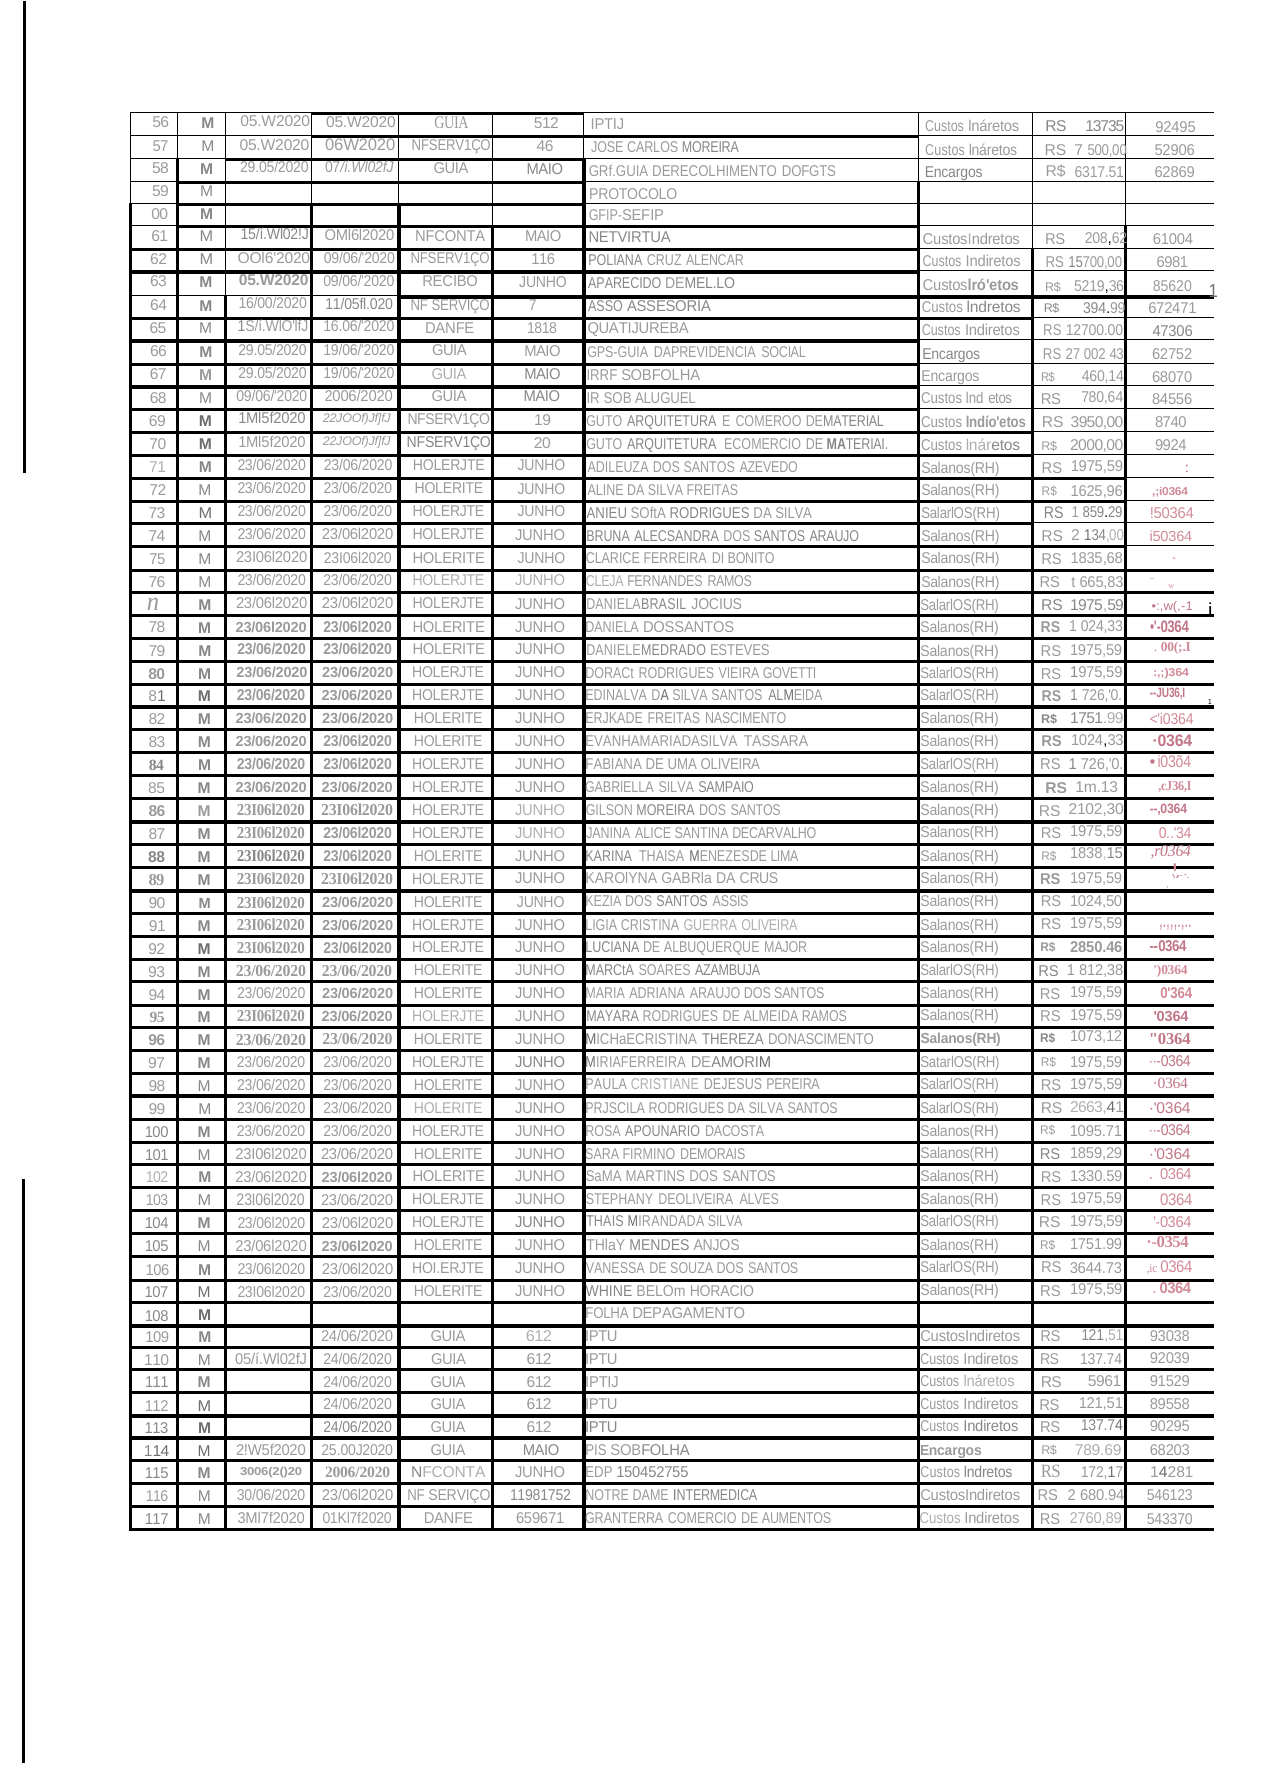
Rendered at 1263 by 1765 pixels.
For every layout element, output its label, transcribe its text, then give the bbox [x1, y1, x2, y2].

table_cell GUIA [401, 1394, 491, 1414]
table_cell n [132, 594, 176, 614]
table_cell HOLERJTE [401, 1121, 491, 1141]
table_cell Salanos(RH) [920, 1282, 1031, 1301]
table_cell "0364 [1127, 1029, 1214, 1049]
table_cell 23/06/2020 [313, 572, 397, 591]
table_cell ASSO ASSESORIA [586, 299, 917, 317]
table_cell 23/06/2020 [313, 1189, 397, 1209]
table_cell HOLERITE [401, 640, 491, 660]
table_cell EDP 150452755 [586, 1462, 917, 1482]
table_cell 23/06/2020 [227, 777, 310, 797]
table_cell 29.05/2020 [226, 161, 311, 181]
table_cell JUNHO [494, 1144, 582, 1163]
table_cell 23/06/2020 [313, 961, 397, 980]
table_cell M [179, 1166, 224, 1186]
table_cell 23/06l2020 [313, 594, 397, 614]
table_cell [313, 1304, 397, 1324]
table_cell BRUNA ALECSANDRA DOS SANTOS ARAUJO [586, 525, 917, 545]
table_cell [227, 1394, 310, 1414]
table_cell RS 2 680.94 [1034, 1485, 1124, 1505]
table_cell 75 [132, 548, 176, 568]
table_cell M [179, 1052, 224, 1072]
table_cell 23I06l2020 [313, 548, 397, 568]
table_cell 24/06/2020 [313, 1394, 397, 1414]
table_cell HOLERJTE [401, 800, 491, 820]
table_cell ,.,,,.,.. [1127, 915, 1214, 935]
table_cell ,r0364 [1127, 846, 1214, 866]
table_cell M [179, 548, 224, 568]
table_cell 23/06/2020 [227, 1121, 310, 1141]
table_cell SalarlOS(RH) [920, 1258, 1031, 1279]
table_cell RS 1859,29 [1034, 1144, 1124, 1163]
table_cell M [179, 251, 225, 270]
table_cell 94 [132, 983, 176, 1003]
table_cell [1126, 182, 1214, 203]
table_cell 109 [132, 1328, 176, 1346]
table_cell HOLERITE [401, 1166, 491, 1186]
table_cell M [179, 206, 225, 225]
table_cell Salanos(RH) [920, 709, 1031, 728]
table_cell POLIANA CRUZ ALENCAR [586, 251, 917, 270]
table_cell 106 [132, 1258, 176, 1279]
table_cell 23/06/2020 [313, 480, 397, 500]
table_cell Salanos(RH) [920, 480, 1031, 500]
table_cell Salanos(RH) [920, 1029, 1031, 1049]
table_cell 23/06l2020 [313, 1258, 397, 1279]
table_cell [920, 204, 1032, 225]
table_cell 68 [132, 389, 176, 407]
table_cell HOLERITE [401, 983, 491, 1003]
table_cell Custos Indiretos [920, 1418, 1031, 1436]
table_cell Salanos(RH) [920, 731, 1031, 751]
table_cell SalarlOS(RH) [920, 1075, 1031, 1094]
table_cell M [179, 777, 224, 797]
table_cell M [179, 824, 224, 843]
table_cell 64 [132, 296, 176, 317]
table_cell DANFE [401, 320, 491, 339]
table_cell 65 [132, 320, 176, 339]
table_cell JUNHO [494, 594, 582, 614]
table_cell 23/06/2020 [227, 983, 310, 1003]
table_cell 97 [132, 1052, 176, 1072]
table_cell '0364 [1127, 1007, 1214, 1026]
table_cell --JU36,I 1 [1127, 686, 1214, 705]
table_cell HOLERITE [401, 846, 491, 866]
table_cell Salanos(RH) [920, 640, 1031, 660]
table_cell RS 1975,59 [1034, 1189, 1124, 1209]
table_cell 96 [132, 1029, 176, 1049]
table_cell RS 1024,50 [1034, 893, 1124, 912]
table_cell KAROlYNA GABRla DA CRUS [586, 869, 917, 889]
table_cell 0364 [1127, 1189, 1214, 1209]
table_cell M [179, 640, 224, 660]
table_cell [1033, 182, 1125, 203]
table_cell 23/06/2020 [227, 640, 310, 660]
table_cell M [179, 961, 224, 980]
table_cell 59 [131, 182, 176, 203]
table_cell MICHaECRISTINA THEREZA DONASCIMENTO [586, 1029, 917, 1049]
table_cell 1S/í.WlO'lfJ [227, 320, 310, 339]
table_cell 86 [132, 800, 176, 820]
table_cell Custos lnáretos [920, 1371, 1031, 1391]
table_cell HOLERITE [401, 1235, 491, 1255]
table_cell [1033, 204, 1125, 225]
table_cell HOLERJTE [401, 754, 491, 773]
table_cell KARINA THAISA MENEZESDE LIMA [586, 846, 917, 866]
table_cell M [178, 136, 225, 158]
table_cell 68203 [1127, 1440, 1214, 1459]
table_cell JUNHO [494, 961, 582, 980]
table_cell NOTRE DAME INTERMEDICA [586, 1485, 917, 1505]
table_cell 72 [132, 480, 176, 500]
table_cell 23/06/2020 [313, 983, 397, 1003]
table_cell 2!W5f2020 [227, 1440, 310, 1459]
table_cell [226, 184, 311, 203]
table_cell CLEJA FERNANDES RAMOS [586, 572, 917, 591]
table_cell IPTU [586, 1394, 917, 1414]
table_cell 73 [132, 503, 176, 522]
table_cell 87 [132, 824, 176, 843]
table_cell GRf.GUIA DERECOLHIMENTO DOFGTS [586, 159, 918, 181]
table_cell M [179, 800, 224, 820]
table_cell M [179, 938, 224, 957]
table_cell Salanos(RH) [920, 1235, 1031, 1255]
table_cell 23/06/2020 [227, 1029, 310, 1049]
table_cell THAIS MIRANDADA SILVA [586, 1212, 917, 1232]
table_cell 23/06l2020 [313, 824, 397, 843]
table_cell M [179, 686, 224, 705]
table_cell HOLERJTE [401, 777, 491, 797]
table_cell 92039 [1127, 1349, 1214, 1368]
table_cell SalarlOS(RH) [920, 1098, 1031, 1118]
table_cell ·0364 [1127, 731, 1214, 751]
table_cell Salanos(RH) [920, 572, 1031, 591]
table_cell ,cJ36,I [1127, 777, 1214, 797]
table_cell HOLERITE [401, 731, 491, 751]
table_cell SalarlOS(RH) [920, 961, 1031, 980]
table_cell 88 [132, 846, 176, 866]
table_cell M [179, 184, 225, 203]
table_cell HOLERJTE [401, 457, 491, 477]
table_cell Custos lndretos [920, 299, 1031, 317]
table_cell 8740 [1127, 409, 1214, 431]
table_cell JUNHO [494, 1235, 582, 1255]
table_cell 3Ml7f2020 [227, 1508, 310, 1528]
table_cell 115 [132, 1462, 176, 1482]
table_cell OOl6'2020 [226, 251, 310, 270]
table_cell R$ 1838,15 [1034, 846, 1124, 866]
table_cell 19/06/'2020 [313, 343, 397, 363]
table_cell 23/06/2020 [227, 1075, 310, 1094]
table_cell 61004 [1127, 226, 1214, 248]
table_cell WHINE BELOm HORACIO [586, 1282, 917, 1301]
table_cell HOLERITE [401, 1144, 491, 1163]
table_cell RS 15700,00 [1034, 249, 1124, 270]
table_cell GUTO ARQUITETURA ECOMERCIO DE MATERIAI. [586, 434, 917, 453]
table_cell Salanos(RH) [920, 1007, 1031, 1026]
table_cell [312, 184, 398, 203]
table_cell 105 [132, 1235, 176, 1255]
table_cell DANIELEMEDRADO ESTEVES [586, 640, 917, 660]
table_cell HOLERJTE [401, 1052, 491, 1072]
table_cell R$ 2850.46 [1034, 938, 1124, 957]
table_cell M [179, 525, 224, 545]
table_cell R$ 5219,36 [1034, 271, 1124, 295]
table_cell JUNHO [494, 800, 582, 820]
table_cell 23/06l2020 [313, 846, 397, 866]
table_cell SalarlOS(RH) [920, 1212, 1031, 1232]
table_cell RS 121,51 [1034, 1394, 1124, 1414]
table_cell 23/06/2020 [313, 1052, 397, 1072]
table_cell 11981752 [494, 1485, 582, 1505]
table_cell 23/06l2020 [313, 754, 397, 773]
table_cell M [179, 1508, 224, 1528]
table_cell HOLERJTE [401, 1212, 491, 1232]
table_cell SalarlOS(RH) [920, 686, 1031, 705]
table_cell 24/06/2020 [313, 1349, 397, 1368]
table_cell 95 [132, 1007, 176, 1026]
table_cell JUNHO [494, 869, 582, 889]
table_cell : [1127, 455, 1214, 477]
table_cell Custos lndretos [920, 1462, 1031, 1482]
table_cell RS 2102,30 [1034, 800, 1124, 820]
table_cell 23/06/2020 [227, 686, 310, 705]
table_cell [493, 184, 582, 203]
table_cell DANIELABRASIL JOCIUS [586, 594, 917, 614]
table_cell M [179, 389, 224, 407]
table_cell 23/06l2020 [313, 1212, 397, 1232]
table_cell NFCONTA [401, 228, 491, 248]
table_header M [178, 113, 225, 135]
table_cell [227, 1328, 310, 1346]
table_header 512 [493, 115, 583, 135]
table_cell 23/06l2020 [313, 731, 397, 751]
table_cell Salanos(RH) [920, 548, 1031, 568]
table_cell 23I06l2020 [227, 915, 310, 935]
table_cell THlaY MENDES ANJOS [586, 1235, 917, 1255]
table_cell M [179, 1189, 224, 1209]
table_cell 23/06/2020 [313, 777, 397, 797]
table_cell JUNHO [494, 1258, 582, 1279]
table_cell NFSERV1ÇO [401, 251, 491, 270]
table_cell RS 1 812,38 [1034, 961, 1124, 980]
table_cell 29.05/2020 [227, 366, 310, 385]
table_cell Encargos [920, 364, 1031, 385]
table_cell 84556 [1127, 386, 1214, 407]
table_cell MAIO [494, 343, 582, 363]
table_cell 23/06/2020 [227, 480, 310, 500]
table_cell 66 [132, 343, 176, 363]
table_cell [313, 206, 397, 225]
table_cell 16.06/'2020 [313, 320, 397, 339]
table_cell JUNHO [494, 617, 582, 637]
table_cell ')0364 [1127, 961, 1214, 980]
table_cell 2006/2020 [313, 389, 397, 407]
table_cell M [179, 411, 224, 431]
table_cell 23/06l2020 [227, 1166, 310, 1186]
table_cell M [179, 869, 224, 889]
table_cell \r'. , ' [1127, 869, 1214, 889]
table_cell RS 780,64 [1034, 386, 1124, 407]
table_cell JUNHO [494, 983, 582, 1003]
table_cell Custos Indiretos [920, 320, 1031, 339]
table_cell 0..'34 [1127, 824, 1214, 843]
table_cell 23/06/2020 [313, 709, 397, 728]
table_cell i50364 [1127, 523, 1214, 545]
table_cell M [179, 480, 224, 500]
table_header IPTIJ [584, 113, 918, 135]
table_cell ALINE DA SILVA FREITAS [586, 480, 917, 500]
table_cell R$ 2000,00 [1034, 432, 1124, 453]
table_cell 76 [132, 572, 176, 591]
table_cell M [179, 1121, 224, 1141]
table_cell 52906 [1126, 136, 1214, 158]
table_cell 74 [132, 525, 176, 545]
table_cell JUNHO [494, 1029, 582, 1049]
table_cell RS 27 002 43 [1034, 340, 1124, 363]
table_cell RS 3644.73 [1034, 1258, 1124, 1279]
table_cell Salanos(RH) [920, 617, 1031, 637]
table_cell R$ 1095.71 [1034, 1121, 1124, 1141]
table_cell ,ic 0364 [1127, 1258, 1214, 1279]
table_cell GUIA [401, 1328, 491, 1346]
table_cell R$ 1751.99 [1034, 709, 1124, 728]
table_cell APARECIDO DEMEL.LO [586, 274, 917, 295]
table_cell M [179, 893, 224, 912]
table_cell 23I06l2020 [227, 1189, 310, 1209]
table_cell RECIBO [401, 274, 491, 295]
table_cell ,;i0364 [1127, 478, 1214, 500]
table_cell R$ 1625,96 [1034, 480, 1124, 500]
table_cell [227, 1371, 310, 1391]
table_cell ·'0364 [1127, 1144, 1214, 1163]
table_cell RS 1975,59 [1034, 1007, 1124, 1026]
table_cell 22JOOf)Jf]fJ [313, 411, 397, 431]
table_cell R$ 789.69 [1034, 1440, 1124, 1459]
table_cell RS 137.74 [1034, 1349, 1124, 1368]
table_cell M [179, 366, 224, 385]
table_cell 23/06l2020 [313, 1235, 397, 1255]
table_cell SaMA MARTINS DOS SANTOS [586, 1166, 917, 1186]
table_cell 23/06l2020 [227, 1258, 310, 1279]
table_cell RS 1m.13 [1034, 777, 1124, 797]
table_cell RS 1975,59 [1034, 915, 1124, 935]
table_cell •'-0364 [1127, 617, 1214, 637]
table_cell MAYARA RODRIGUES DE ALMEIDA RAMOS [586, 1007, 917, 1026]
table_cell M [179, 503, 224, 522]
table_cell 16/00/2020 [227, 296, 310, 317]
table_cell 23/06l2020 [227, 617, 310, 637]
table_cell 80 [132, 663, 176, 683]
table_cell HOLERJTE [401, 663, 491, 683]
table_cell R$ 394.99 [1034, 299, 1124, 317]
table_cell 23/06/2020 [227, 1098, 310, 1118]
table_cell HOI.ERJTE [401, 1258, 491, 1279]
table_cell M [179, 1462, 224, 1482]
table_cell GUIA [401, 1371, 491, 1391]
table_cell PROTOCOLO [586, 182, 917, 203]
table_cell 15/í.Wl02!J [226, 228, 310, 248]
table_cell . 0364 [1127, 1282, 1214, 1301]
table_cell HOLERITE [401, 1075, 491, 1094]
table_cell [399, 184, 492, 203]
table_cell DORACt RODRIGUES VIEIRA GOVETTI [586, 663, 917, 683]
table_cell RS 1835,68 [1034, 548, 1124, 568]
table_cell 546123 [1127, 1485, 1214, 1505]
table_cell 24/06/2020 [313, 1328, 397, 1346]
table_cell M [179, 617, 224, 637]
table_cell M [179, 1029, 224, 1049]
table_cell RS 121,51 [1034, 1328, 1124, 1346]
table_cell ROSA APOUNARIO DACOSTA [586, 1121, 917, 1141]
table_cell IPTIJ [586, 1371, 917, 1391]
table_cell 3006(2()20 [227, 1462, 310, 1482]
table_cell R$ 1975,59 [1034, 1052, 1124, 1072]
table_cell Salanos(RH) [920, 869, 1031, 889]
table_cell 23/06/2020 [227, 961, 310, 980]
table_cell Custos Indiretos [920, 1394, 1031, 1414]
table_cell STEPHANY DEOLIVEIRA ALVES [586, 1189, 917, 1209]
table_cell GUIA [401, 1349, 491, 1368]
table_cell JUNHO [494, 1166, 582, 1186]
table_cell 58 [131, 159, 176, 181]
table_cell 69 [132, 411, 176, 431]
table_cell RS 1 024,33 [1034, 617, 1124, 637]
table_cell M [179, 1235, 224, 1255]
table_cell RS 137.74 [1034, 1418, 1124, 1436]
table_cell RS 5961 [1034, 1371, 1124, 1391]
table_cell RS 1975,59 [1034, 869, 1124, 889]
table_cell 23/06l2020 [313, 938, 397, 957]
table_cell IPTU [586, 1328, 917, 1346]
table_cell M [179, 343, 224, 363]
table_cell M [179, 1075, 224, 1094]
table_cell 23/06/2020 [227, 457, 310, 477]
table_cell [920, 1304, 1031, 1324]
table_cell [226, 206, 310, 225]
table_cell 1Ml5f2020 [227, 411, 310, 431]
table_cell EVANHAMARIADASILVA TASSARA [586, 731, 917, 751]
table_cell ANIEU SOftA RODRIGUES DA SILVA [586, 503, 917, 522]
table_cell GFIP-SEFIP [586, 204, 917, 225]
table_cell JUNHO [494, 457, 582, 477]
table_cell 67 [132, 366, 176, 385]
table_cell HOLERJTE [401, 686, 491, 705]
table_cell RS 1975,59 [1034, 1212, 1124, 1232]
table_cell 85620 1 [1127, 271, 1214, 295]
table_cell RS 1975,59 [1034, 594, 1124, 614]
table_cell RS t 665,83 [1034, 572, 1124, 591]
table_cell Salanos(RH) [920, 457, 1031, 477]
table_cell 111 [132, 1371, 176, 1391]
table_cell PRJSCILA RODRIGUES DA SILVA SANTOS [586, 1098, 917, 1118]
table_cell 14281 [1127, 1462, 1214, 1482]
table_cell RS 1975,59 [1034, 640, 1124, 660]
table_cell 09/06/'2020 [227, 389, 310, 407]
table_cell RS 1 726,'0. [1034, 686, 1124, 705]
table_cell JOSE CARLOS MOREIRA [584, 138, 918, 158]
table_cell 25.00J2020 [313, 1440, 397, 1459]
table_cell i03õ4 [1127, 754, 1214, 773]
table_cell [401, 1304, 491, 1324]
table_cell 81 [132, 686, 176, 705]
table_cell 09/06/'2020 [313, 251, 397, 270]
table_cell 05/í.Wl02fJ [227, 1349, 310, 1368]
table_cell 108 [132, 1304, 176, 1324]
table_cell 23I06l2020 [227, 1282, 310, 1301]
table_cell JUNHO [494, 1075, 582, 1094]
table_cell JUNHO [494, 686, 582, 705]
table_cell JUNHO [494, 938, 582, 957]
table_cell VANESSA DE SOUZA DOS SANTOS [586, 1258, 917, 1279]
table_cell 91529 [1127, 1371, 1214, 1391]
table_cell 9924 [1127, 432, 1214, 453]
table_cell 89 [132, 869, 176, 889]
table_cell 23/06/2020 [313, 457, 397, 477]
table_cell 19/06/'2020 [313, 366, 397, 385]
table_cell M [179, 457, 224, 477]
table_cell 23I06l2020 [227, 548, 310, 568]
table_cell GABRlELLA SILVA SAMPAIO [586, 777, 917, 797]
table_cell HOLERITE [401, 1098, 491, 1118]
table_cell 91 [132, 915, 176, 935]
table_cell LIGIA CRISTINA GUERRA OLIVEIRA [586, 915, 917, 935]
table_cell 102 [132, 1166, 176, 1186]
table_cell 23I06l2020 [227, 893, 310, 912]
table_cell 23/06/2020 [227, 525, 310, 545]
table_cell MARCtA SOARES AZAMBUJA [586, 961, 917, 980]
table_cell Encargos [920, 1440, 1031, 1459]
table_cell CLARICE FERREIRA DI BONITO [586, 548, 917, 568]
table_cell NFCONTA [401, 1462, 491, 1482]
table_cell SalarlOS(RH) [920, 754, 1031, 773]
table_cell MAIO [493, 161, 582, 181]
table_cell JUNHO [494, 503, 582, 522]
table_cell M [179, 1394, 224, 1414]
table_cell 23/06/2020 [313, 686, 397, 705]
table_cell Custos lnd etos [920, 386, 1031, 407]
table_cell 23I06l2020 [313, 869, 397, 889]
table_cell JUNHO [494, 480, 582, 500]
table_cell 23/06l2020 [313, 1166, 397, 1186]
table_cell [920, 182, 1032, 203]
table_cell JUNHO [494, 754, 582, 773]
table_cell 63 [132, 274, 176, 295]
table_cell CustosIndiretos [920, 1328, 1031, 1346]
table_cell 46 [493, 138, 583, 158]
table_cell Salanos(RH) [920, 1189, 1031, 1209]
table_cell RS 2760,89 [1034, 1508, 1124, 1528]
table_cell CustosIndretos [920, 226, 1032, 248]
table_cell RS 12700.00 [1034, 318, 1124, 339]
table_cell NF SERVIÇO [401, 1485, 491, 1505]
table_cell JUNHO [494, 525, 582, 545]
table_cell 612 [494, 1328, 582, 1346]
table_cell MAIO [494, 228, 582, 248]
table_header 56 [131, 113, 177, 135]
table_cell 23/06/2020 [313, 1007, 397, 1026]
table_cell HOLERJTE [401, 1007, 491, 1026]
table_cell NETVIRTUA [586, 228, 917, 248]
table_cell JUNHO [494, 640, 582, 660]
table_cell 23/06l2020 [227, 594, 310, 614]
table_cell MAIO [494, 1440, 582, 1459]
table_cell 23/06/2020 [313, 915, 397, 935]
table_cell GUIA [401, 1440, 491, 1459]
table_cell JUNHO [494, 1052, 582, 1072]
table_cell M [179, 1144, 224, 1163]
table_cell RS 1975,59 [1034, 1282, 1124, 1301]
table_cell 29.05/2020 [227, 343, 310, 363]
table_cell 23/06/2020 [313, 893, 397, 912]
table_cell NFSERV1ÇO [399, 138, 492, 158]
table_cell M [179, 1282, 224, 1301]
table_cell 23/06/2020 [313, 663, 397, 683]
table_cell RS 1975,59 [1034, 663, 1124, 683]
table_cell M [179, 1349, 224, 1368]
table_cell 23I06l2020 [227, 938, 310, 957]
table_cell --,0364 [1127, 800, 1214, 820]
table_cell Custos Indiretos [920, 1508, 1031, 1528]
table_cell M [179, 296, 224, 317]
table_cell 20 [494, 434, 582, 453]
table_cell HOLERITE [401, 617, 491, 637]
table_cell 612 [494, 1349, 582, 1368]
table_cell HOLERITE [401, 1282, 491, 1301]
table_cell M [179, 1098, 224, 1118]
table_cell 93038 [1127, 1328, 1214, 1346]
table_cell :,;)364 [1127, 663, 1214, 683]
table_cell 23/06l2020 [313, 617, 397, 637]
table_cell HOLERITE [401, 548, 491, 568]
table_cell Salanos(RH) [920, 1144, 1031, 1163]
table_cell HOLERITE [401, 709, 491, 728]
table_cell Salanos(RH) [920, 846, 1031, 866]
table_cell DANFE [401, 1508, 491, 1528]
table_cell 23/06/2020 [313, 1029, 397, 1049]
table_cell DANIELA DOSSANTOS [586, 617, 917, 637]
table_cell JUNHO [494, 1462, 582, 1482]
table_cell JUNHO [494, 1189, 582, 1209]
table_cell 23/06l2020 [313, 1485, 397, 1505]
table_cell HOLERJTE [401, 915, 491, 935]
table_cell [227, 1304, 310, 1324]
table_cell 100 [132, 1121, 176, 1141]
table_cell 6981 [1127, 249, 1214, 270]
table_cell 117 [132, 1508, 176, 1528]
table_cell Salanos(RH) [920, 915, 1031, 935]
table_cell 113 [132, 1418, 176, 1436]
table_cell Salanos(RH) [920, 893, 1031, 912]
table_cell HOLERITE [401, 961, 491, 980]
table_cell ·'0364 [1127, 1098, 1214, 1118]
table_cell 01Kl7f2020 [313, 1508, 397, 1528]
table_cell M [179, 709, 224, 728]
table_cell JUNHO [494, 709, 582, 728]
table_cell NFSERV1ÇO [401, 434, 491, 453]
table_header GUIA [399, 115, 492, 135]
table_cell MAIO [494, 366, 582, 385]
table_header 92495 [1126, 113, 1214, 135]
table_cell M [179, 274, 225, 295]
table_cell 23/06l2020 [227, 1212, 310, 1232]
table_cell RS 1024,33 [1034, 731, 1124, 751]
table_cell 68070 [1127, 364, 1214, 385]
table_cell 612 [494, 1394, 582, 1414]
table_cell 23/06/2020 [227, 731, 310, 751]
table_cell Salanos(RH) [920, 800, 1031, 820]
table_cell 23I06l2020 [227, 869, 310, 889]
table_cell Salanos(RH) [920, 777, 1031, 797]
table_cell R$ 1073,12 [1034, 1029, 1124, 1049]
table_cell 2006/2020 [313, 1462, 397, 1482]
table_cell Custoslró'etos [920, 271, 1031, 295]
table_cell PAULA CRISTIANE DEJESUS PEREIRA [586, 1075, 917, 1094]
table_cell ··-0364 [1127, 1052, 1214, 1072]
table_cell Salanos(RH) [920, 1121, 1031, 1141]
table_cell RS 1975,59 [1034, 983, 1124, 1003]
table_cell JUNHO [494, 824, 582, 843]
table_cell M [179, 731, 224, 751]
table_cell MIRIAFERREIRA DEAMORIM [586, 1052, 917, 1072]
table_cell 112 [132, 1394, 176, 1414]
table_cell 101 [132, 1144, 176, 1163]
table_cell HOLERITE [401, 1029, 491, 1049]
table_cell RS 7 500,00 [1033, 136, 1125, 158]
table_cell M [179, 434, 224, 453]
table_cell RS 1 726,'0. [1034, 754, 1124, 773]
table_cell 30/06/2020 [227, 1485, 310, 1505]
table_cell RS 208,62 [1033, 226, 1124, 248]
table_cell PIS SOBFOLHA [586, 1440, 917, 1459]
table_cell 84 [132, 754, 176, 773]
table_cell GPS-GUIA DAPREVIDENCIA SOCIAL [586, 343, 917, 363]
table_cell GUTO ARQUITETURA E COMEROO DEMATERIAL [586, 411, 917, 431]
table_cell 114 [132, 1440, 176, 1459]
table_cell OMl6l2020 [313, 228, 397, 248]
table_cell 00 [132, 204, 176, 225]
table_header RS 13735 [1033, 113, 1125, 135]
table_cell GUIA [401, 389, 491, 407]
table_cell JUNHO [494, 893, 582, 912]
table_cell 23/06/2020 [227, 754, 310, 773]
table_cell M [179, 594, 224, 614]
table_cell 23/06l2020 [227, 1235, 310, 1255]
table_cell HOLERITE [401, 480, 491, 500]
table_cell 23/06/2020 [313, 1121, 397, 1141]
table_cell M [179, 915, 224, 935]
table_cell IPTU [586, 1418, 917, 1436]
table_cell 23/06/2020 [313, 1075, 397, 1094]
table_cell EDINALVA DA SILVA SANTOS ALMEIDA [586, 686, 917, 705]
table_cell 89558 [1127, 1394, 1214, 1414]
table_cell 23/06/2020 [313, 1282, 397, 1301]
table_cell RS 1330.59 [1034, 1166, 1124, 1186]
table_cell M [179, 1212, 224, 1232]
table_cell M [179, 1418, 224, 1436]
table_cell . 00(;.I [1127, 640, 1214, 660]
table_cell R$ 6317.51 [1033, 159, 1125, 181]
table_cell 99 [132, 1098, 176, 1118]
table_cell •:,w(,-1 i [1127, 594, 1214, 614]
table_cell 23I06l2020 [227, 1007, 310, 1026]
table_cell '-0364 [1127, 1212, 1214, 1232]
table_cell M [179, 1485, 224, 1505]
table_cell 104 [132, 1212, 176, 1232]
table_cell HOLERJTE [401, 824, 491, 843]
table_header 05.W2020 [312, 115, 398, 135]
table_cell 47306 [1127, 318, 1214, 339]
table_cell Custos Indiretos [920, 249, 1031, 270]
table_cell R$ 1751.99 [1034, 1235, 1124, 1255]
table_cell HOLERJTE [401, 938, 491, 957]
table_cell " [1127, 546, 1214, 568]
table_cell 82 [132, 709, 176, 728]
table_cell 107 [132, 1282, 176, 1301]
table_cell 659671 [494, 1508, 582, 1528]
table_cell 90295 [1127, 1418, 1214, 1436]
table_cell 1Ml5f2020 [227, 434, 310, 453]
table_cell M [179, 1258, 224, 1279]
table_cell 19 [494, 411, 582, 431]
table_cell 05.W2020 [226, 136, 311, 158]
table_cell HOLERJTE [401, 594, 491, 614]
table_cell R$ 460,14 [1034, 364, 1124, 385]
table_cell SalarlOS(RH) [920, 663, 1031, 683]
table_cell 23I06l2020 [227, 1144, 310, 1163]
table_header 05.W2020 [226, 113, 311, 135]
table_cell 7 [494, 299, 582, 317]
table_cell KEZIA DOS SANTOS ASSIS [586, 893, 917, 912]
table_cell 62869 [1126, 159, 1214, 181]
table_cell 09/06/'2020 [313, 274, 397, 295]
table_cell 79 [132, 640, 176, 660]
table_cell 23/06l2020 [313, 525, 397, 545]
table_cell M [179, 663, 224, 683]
table_cell 83 [132, 731, 176, 751]
table_cell 23/06/2020 [227, 1052, 310, 1072]
table_cell GILSON MOREIRA DOS SANTOS [586, 800, 917, 820]
table_cell JUNHO [494, 663, 582, 683]
table_cell M [179, 754, 224, 773]
table_cell Salanos(RH) [920, 938, 1031, 957]
table_cell JUNHO [494, 572, 582, 591]
table_cell Custos lnáretos [919, 136, 1032, 158]
table_cell GRANTERRA COMERCIO DE AUMENTOS [586, 1508, 917, 1528]
table_cell 23I06l2020 [227, 800, 310, 820]
table_cell --0364 [1127, 938, 1214, 957]
table_cell 116 [132, 1485, 176, 1505]
table_cell ·-0354 [1127, 1235, 1214, 1255]
table_cell SatarlOS(RH) [920, 1052, 1031, 1072]
table_cell 62752 [1127, 340, 1214, 363]
table_cell <'i0364 [1127, 709, 1214, 728]
table_cell [494, 1304, 582, 1324]
table_header Custos lnáretos [919, 113, 1032, 135]
table_cell NFSERV1ÇO [401, 411, 491, 431]
table_cell CustosIndiretos [920, 1485, 1031, 1505]
table_cell JANINA ALICE SANTINA DECARVALHO [586, 824, 917, 843]
table_cell RS 2663,41 [1034, 1098, 1124, 1118]
table_cell HOLERJTE [401, 525, 491, 545]
table_cell ERJKADE FREITAS NASCIMENTO [586, 709, 917, 728]
table_cell Custos lndío'etos [920, 409, 1031, 431]
table_cell M [179, 846, 224, 866]
table_cell 23I06l2020 [227, 846, 310, 866]
table_cell 1818 [494, 320, 582, 339]
table_cell 85 [132, 777, 176, 797]
table_cell M [179, 1304, 224, 1324]
table_cell M [179, 1371, 224, 1391]
table_cell [227, 1418, 310, 1436]
table_cell M [179, 159, 225, 181]
table_cell 110 [132, 1349, 176, 1368]
table_cell RS 172,17 [1034, 1462, 1124, 1482]
table_cell [1127, 893, 1214, 912]
table_cell MARIA ADRIANA ARAUJO DOS SANTOS [586, 983, 917, 1003]
table_cell 23/06/2020 [313, 1144, 397, 1163]
table_cell 98 [132, 1075, 176, 1094]
table_cell 22JOOf)Jf]fJ [313, 434, 397, 453]
table_cell M [179, 1007, 224, 1026]
table_cell JUNHO [494, 1212, 582, 1232]
table_cell LUCIANA DE ALBUQUERQUE MAJOR [586, 938, 917, 957]
table_cell RS 1975,59 [1034, 1075, 1124, 1094]
table_cell RS 1975,59 [1034, 824, 1124, 843]
table_cell IR SOB ALUGUEL [586, 389, 917, 407]
table_cell 23/06l2020 [313, 640, 397, 660]
table_cell FOLHA DEPAGAMENTO [586, 1304, 917, 1324]
table_cell 23/06/2020 [313, 1098, 397, 1118]
table_cell JUNHO [494, 846, 582, 866]
table_cell Salanos(RH) [920, 1166, 1031, 1186]
table_cell JUNHO [494, 1007, 582, 1026]
table_cell RS 2 134,00 [1034, 523, 1124, 545]
table_cell 23/06/2020 [227, 709, 310, 728]
table_cell NF SERVIÇO [401, 299, 491, 317]
table_cell JUNHO [494, 274, 582, 295]
table_cell JUNHO [494, 548, 582, 568]
table_cell 23I06l2020 [227, 824, 310, 843]
table_cell GUIA [399, 161, 492, 181]
table_cell RS 1 859.29 [1034, 503, 1124, 522]
table_cell FABIANA DE UMA OLIVEIRA [586, 754, 917, 773]
table_cell JUNHO [494, 1282, 582, 1301]
table_cell Encargos [920, 340, 1031, 363]
table_cell [493, 206, 582, 225]
table_cell 116 [494, 251, 582, 270]
table_cell 672471 [1127, 299, 1214, 317]
table_cell 06W2020 [312, 138, 398, 158]
table_cell 61 [132, 226, 176, 248]
table_cell 90 [132, 893, 176, 912]
table_cell HOLERJTE [401, 572, 491, 591]
table_cell 23/06/2020 [227, 503, 310, 522]
table_cell M [179, 1328, 224, 1346]
table_cell 93 [132, 961, 176, 980]
table_cell .. w [1127, 572, 1214, 591]
table_cell JUNHO [494, 915, 582, 935]
table_cell Salanos(RH) [920, 824, 1031, 843]
table_cell RS 3950,00 [1034, 409, 1124, 431]
table_cell M [179, 572, 224, 591]
table_cell HOLERJTE [401, 1189, 491, 1209]
table_cell 23I06l2020 [313, 800, 397, 820]
table_cell !50364 [1127, 501, 1214, 522]
table_cell QUATIJUREBA [586, 320, 917, 339]
table_cell JUNHO [494, 1098, 582, 1118]
table_cell 05.W2020 [226, 274, 310, 295]
table_cell 71 [132, 457, 176, 477]
table_cell Salanos(RH) [920, 983, 1031, 1003]
table_cell 612 [494, 1371, 582, 1391]
table_cell Salanos(RH) [920, 525, 1031, 545]
table_cell M [179, 983, 224, 1003]
table_cell M [179, 1440, 224, 1459]
table_cell HOLERJTE [401, 503, 491, 522]
table_cell IPTU [586, 1349, 917, 1368]
table_cell ··-0364 [1127, 1121, 1214, 1141]
table_cell JUNHO [494, 777, 582, 797]
table_cell M [179, 320, 224, 339]
table_cell GUIA [401, 1418, 491, 1436]
table_cell JUNHO [494, 1121, 582, 1141]
table_cell RS 1975,59 [1034, 455, 1124, 477]
table_cell [1126, 204, 1214, 225]
table_cell SARA FIRMINO DEMORAIS [586, 1144, 917, 1163]
table_cell 23/06/2020 [227, 572, 310, 591]
table_cell 57 [131, 136, 177, 158]
table_cell [401, 206, 492, 225]
table_cell 07/í.Wl02fJ [312, 161, 398, 181]
table_cell 103 [132, 1189, 176, 1209]
table_cell [1034, 1304, 1124, 1324]
table_cell GUIA [401, 343, 491, 363]
table_cell Custos lnáretos [920, 434, 1031, 453]
table_cell 24/06/2020 [313, 1418, 397, 1436]
table_cell [1127, 1304, 1214, 1324]
table_cell Encargos [919, 159, 1032, 181]
table_cell 0'364 [1127, 983, 1214, 1003]
table_cell M [179, 228, 225, 248]
table_cell GUIA [401, 366, 491, 385]
table_cell 78 [132, 617, 176, 637]
table_cell IRRF SOBFOLHA [586, 366, 917, 385]
table_cell 543370 [1127, 1508, 1214, 1528]
table_cell 11/05fl.020 [313, 296, 397, 317]
table_cell MAIO [494, 389, 582, 407]
table_cell 24/06/2020 [313, 1371, 397, 1391]
table_cell . 0364 [1127, 1166, 1214, 1186]
table_cell SalarlOS(RH) [920, 503, 1031, 522]
table_cell 62 [132, 251, 176, 270]
table_cell 23/06/2020 [227, 663, 310, 683]
table_cell 70 [132, 434, 176, 453]
table_cell HOLERJTE [401, 869, 491, 889]
table_cell 92 [132, 938, 176, 957]
table_cell ADILEUZA DOS SANTOS AZEVEDO [586, 457, 917, 477]
table_cell JUNHO [494, 731, 582, 751]
table_cell ·0364 [1127, 1075, 1214, 1094]
table_cell 612 [494, 1418, 582, 1436]
table_cell SalarlOS(RH) [920, 594, 1031, 614]
table_cell HOLERITE [401, 893, 491, 912]
table_cell Custos Indiretos [920, 1349, 1031, 1368]
table_cell 23/06/2020 [313, 503, 397, 522]
